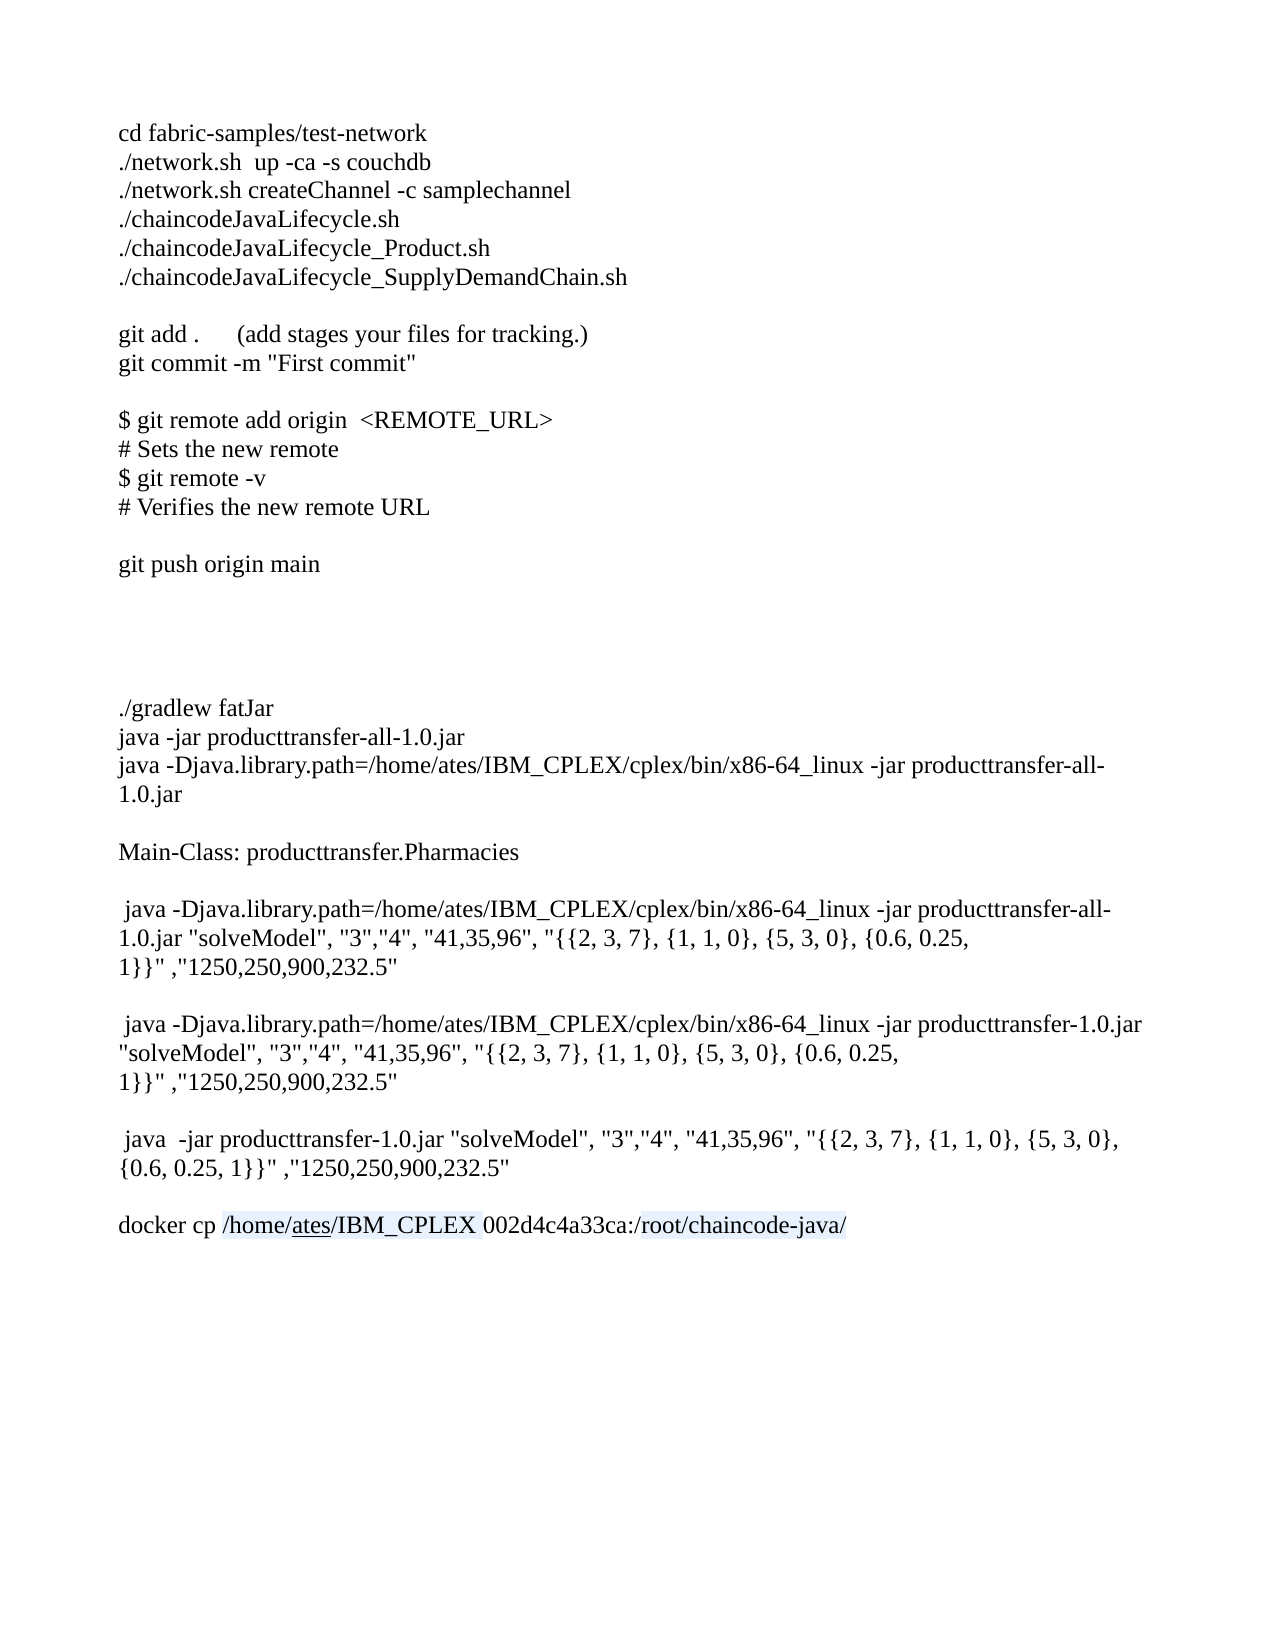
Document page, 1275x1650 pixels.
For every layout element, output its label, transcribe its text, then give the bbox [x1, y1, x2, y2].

text git push origin main [118, 549, 1157, 578]
text java -Djava.library.path=/home/ates/IBM_CPLEX/cplex/bin/x86-64_linux -jar producttransfer-all-1.0.jar [118, 751, 1157, 808]
text Main-Class: producttransfer.Pharmacies [118, 837, 1157, 866]
text ./chaincodeJavaLifecycle.sh [118, 204, 1157, 233]
text java -Djava.library.path=/home/ates/IBM_CPLEX/cplex/bin/x86-64_linux -jar producttransfer-1.0.jar "solveModel", "3","4", "41,35,96", "{{2, 3, 7}, {1, 1, 0}, {5, 3, 0}, {0.6, 0.25, 1}}" ,"1250,250,900,232.5" [118, 1009, 1157, 1096]
text java -jar producttransfer-1.0.jar "solveModel", "3","4", "41,35,96", "{{2, 3, 7}, {1, 1, 0}, {5, 3, 0}, {0.6, 0.25, 1}}" ,"1250,250,900,232.5" [118, 1124, 1157, 1182]
text $ git remote add origin <REMOTE_URL> [118, 406, 1157, 434]
text ./network.sh createChannel -c samplechannel [118, 176, 1157, 204]
text # Verifies the new remote URL [118, 492, 1157, 521]
text cd fabric-samples/test-network [118, 118, 1157, 147]
text ./gradlew fatJar [118, 693, 1157, 722]
text ./chaincodeJavaLifecycle_Product.sh [118, 233, 1157, 262]
text git add . (add stages your files for tracking.) [118, 319, 1157, 348]
text java -Djava.library.path=/home/ates/IBM_CPLEX/cplex/bin/x86-64_linux -jar producttransfer-all-1.0.jar "solveModel", "3","4", "41,35,96", "{{2, 3, 7}, {1, 1, 0}, {5, 3, 0}, {0.6, 0.25, 1}}" ,"1250,250,900,232.5" [118, 894, 1157, 981]
text java -jar producttransfer-all-1.0.jar [118, 722, 1157, 751]
text git commit -m "First commit" [118, 348, 1157, 377]
text $ git remote -v [118, 463, 1157, 492]
text ./chaincodeJavaLifecycle_SupplyDemandChain.sh [118, 262, 1157, 291]
text docker cp /home/ates/IBM_CPLEX 002d4c4a33ca:/root/chaincode-java/ [118, 1211, 1157, 1239]
text ./network.sh up -ca -s couchdb [118, 147, 1157, 176]
text # Sets the new remote [118, 434, 1157, 463]
